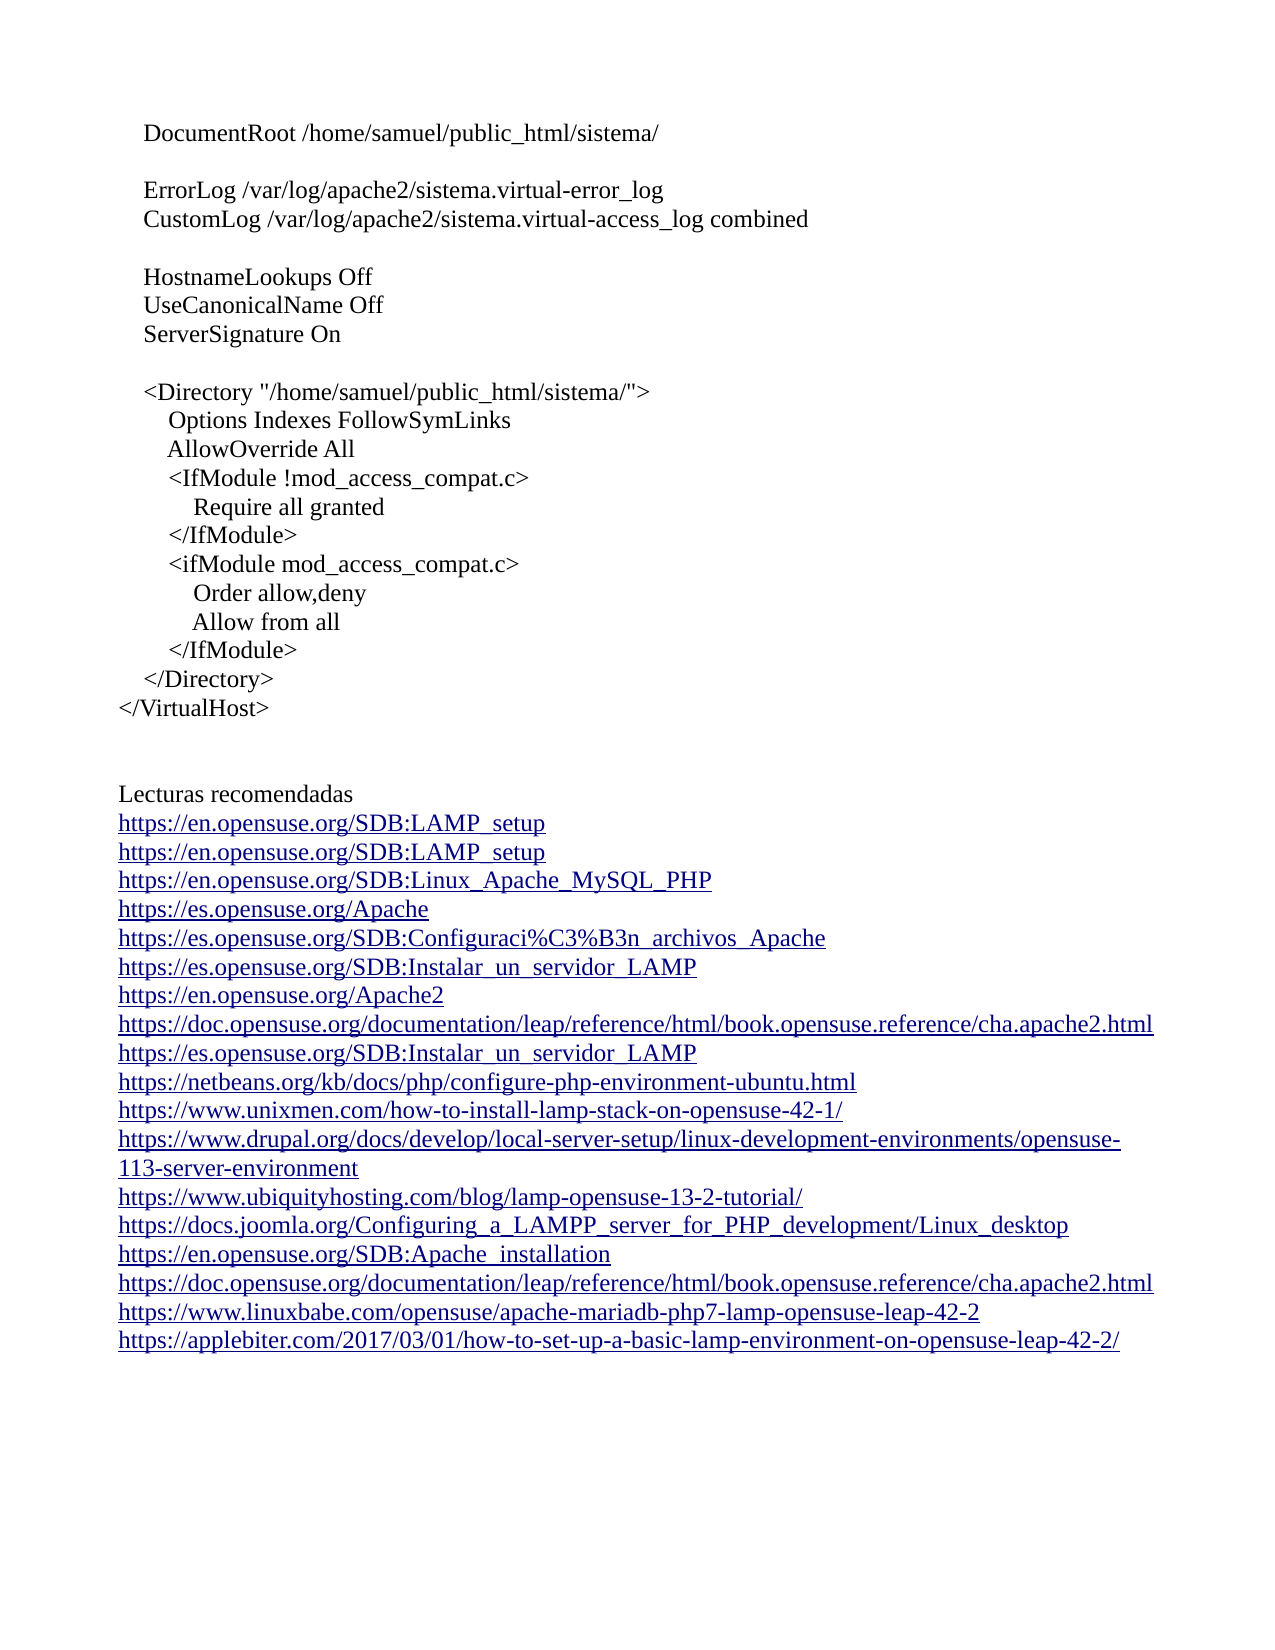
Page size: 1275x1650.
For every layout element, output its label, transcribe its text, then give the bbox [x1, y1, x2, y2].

text Lecturas recomendadas [118, 779, 1157, 808]
text <IfModule !mod_access_compat.c> [118, 463, 1157, 492]
text https://applebiter.com/2017/03/01/how-to-set-up-a-basic-lamp-environment-on-opensuse-leap-42-2/ [118, 1326, 1157, 1354]
text CustomLog /var/log/apache2/sistema.virtual-access_log combined [118, 204, 1157, 233]
text AllowOverride All [118, 434, 1157, 463]
text https://www.unixmen.com/how-to-install-lamp-stack-on-opensuse-42-1/ [118, 1096, 1157, 1124]
text </Directory> [118, 664, 1157, 693]
text DocumentRoot /home/samuel/public_html/sistema/ [118, 118, 1157, 147]
text </IfModule> [118, 521, 1157, 549]
text https://en.opensuse.org/SDB:LAMP_setup [118, 808, 1157, 837]
text https://es.opensuse.org/Apache [118, 894, 1157, 923]
text https://www.drupal.org/docs/develop/local-server-setup/linux-development-environments/opensuse-113-server-environment [118, 1124, 1157, 1182]
text Require all granted [118, 492, 1157, 521]
text https://es.opensuse.org/SDB:Instalar_un_servidor_LAMP [118, 1038, 1157, 1067]
text <ifModule mod_access_compat.c> [118, 549, 1157, 578]
text https://en.opensuse.org/SDB:Apache_installation [118, 1239, 1157, 1268]
text Order allow,deny [118, 578, 1157, 607]
text https://en.opensuse.org/SDB:LAMP_setup [118, 837, 1157, 866]
text ServerSignature On [118, 319, 1157, 348]
text https://www.ubiquityhosting.com/blog/lamp-opensuse-13-2-tutorial/ [118, 1182, 1157, 1211]
text </VirtualHost> [118, 693, 1157, 751]
text Allow from all [118, 607, 1157, 636]
text HostnameLookups Off [118, 262, 1157, 291]
text https://www.linuxbabe.com/opensuse/apache-mariadb-php7-lamp-opensuse-leap-42-2 [118, 1297, 1157, 1326]
text <Directory "/home/samuel/public_html/sistema/"> [118, 377, 1157, 406]
text ErrorLog /var/log/apache2/sistema.virtual-error_log [118, 176, 1157, 204]
text https://es.opensuse.org/SDB:Configuraci%C3%B3n_archivos_Apache [118, 923, 1157, 952]
text https://en.opensuse.org/SDB:Linux_Apache_MySQL_PHP [118, 866, 1157, 894]
text </IfModule> [118, 636, 1157, 664]
text https://doc.opensuse.org/documentation/leap/reference/html/book.opensuse.reference/cha.apache2.html [118, 1268, 1157, 1297]
text https://es.opensuse.org/SDB:Instalar_un_servidor_LAMP [118, 952, 1157, 981]
text https://netbeans.org/kb/docs/php/configure-php-environment-ubuntu.html [118, 1067, 1157, 1096]
text Options Indexes FollowSymLinks [118, 406, 1157, 434]
text https://doc.opensuse.org/documentation/leap/reference/html/book.opensuse.reference/cha.apache2.html [118, 1009, 1157, 1038]
text https://docs.joomla.org/Configuring_a_LAMPP_server_for_PHP_development/Linux_desktop [118, 1211, 1157, 1239]
text UseCanonicalName Off [118, 291, 1157, 319]
text https://en.opensuse.org/Apache2 [118, 981, 1157, 1009]
